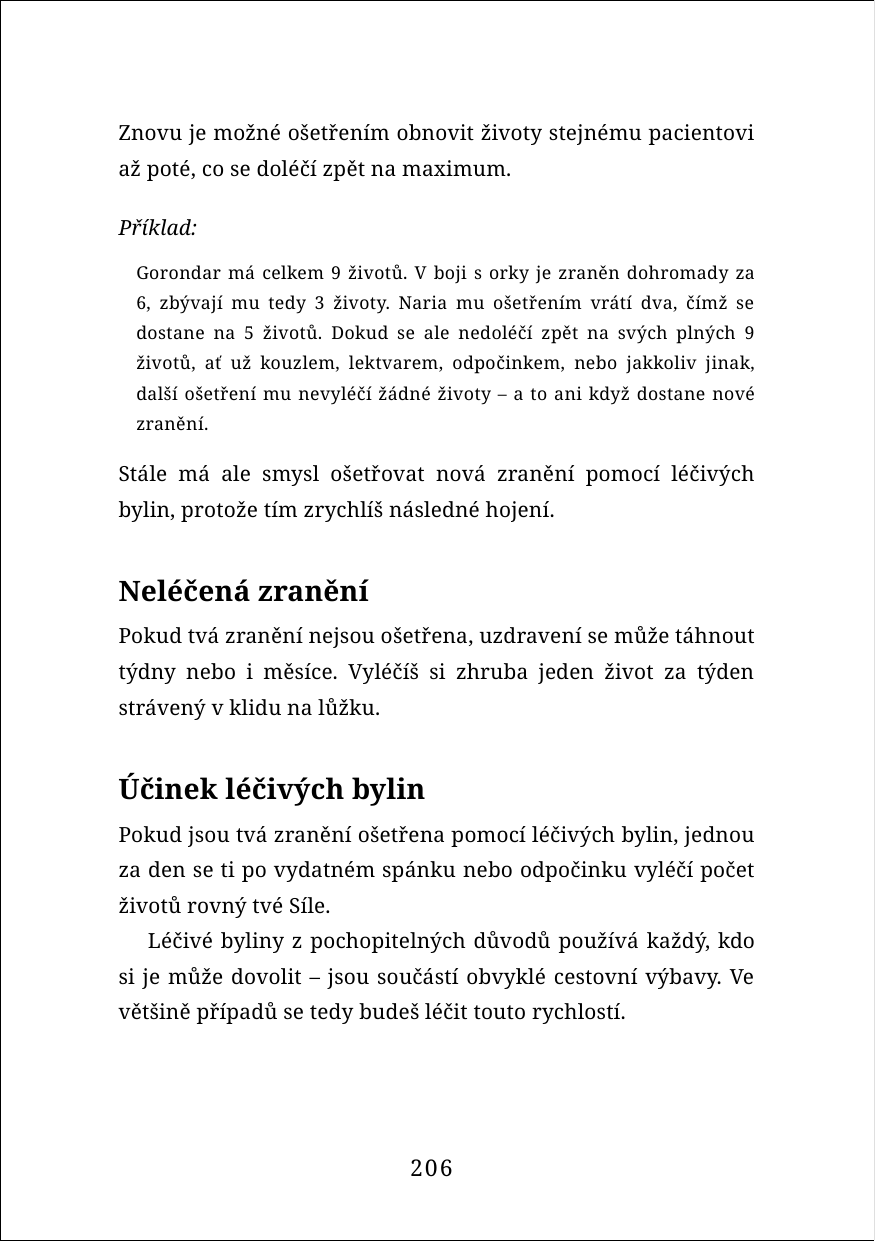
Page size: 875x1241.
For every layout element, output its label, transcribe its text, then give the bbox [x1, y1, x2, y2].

text Stále má ale smysl ošetřovat nová zranění pomocí léčivých bylin, protože tím zrychlíš následné hojení. [118, 459, 756, 523]
subtitle Účinek léčivých bylin [118, 769, 756, 808]
text Gorondar má celkem 9 životů. V boji s orky je zraněn dohromady za 6, zbývají mu tedy 3 životy. Naria mu ošetřením vrátí dva, čímž se dostane na 5 životů. Dokud se ale nedoléčí zpět na svých plných 9 životů, ať už kouzlem, lektvarem, odpočinkem, nebo jakkoliv jinak, další ošetření mu nevyléčí žádné životy – a to ani když dostane nové zranění. [136, 260, 756, 435]
subtitle Neléčená zranění [118, 572, 756, 610]
text Znovu je možné ošetřením obnovit životy stejnému pacientovi až poté, co se doléčí zpět na maximum. [118, 118, 756, 182]
text Pokud jsou tvá zranění ošetřena pomocí léčivých bylin, jednou za den se ti po vydatném spánku nebo odpočinku vyléčí počet životů rovný tvé Síle. Léčivé byliny z pochopitelných důvodů používá každý, kdo si je může dovolit – jsou součástí obvyklé cestovní výbavy. Ve většině případů se tedy budeš léčit touto rychlostí. [118, 820, 756, 1026]
text Příklad: [118, 213, 756, 241]
text Pokud tvá zranění nejsou ošetřena, uzdravení se může táhnout týdny nebo i měsíce. Vyléčíš si zhruba jeden život za týden strávený v klidu na lůžku. [118, 622, 756, 721]
